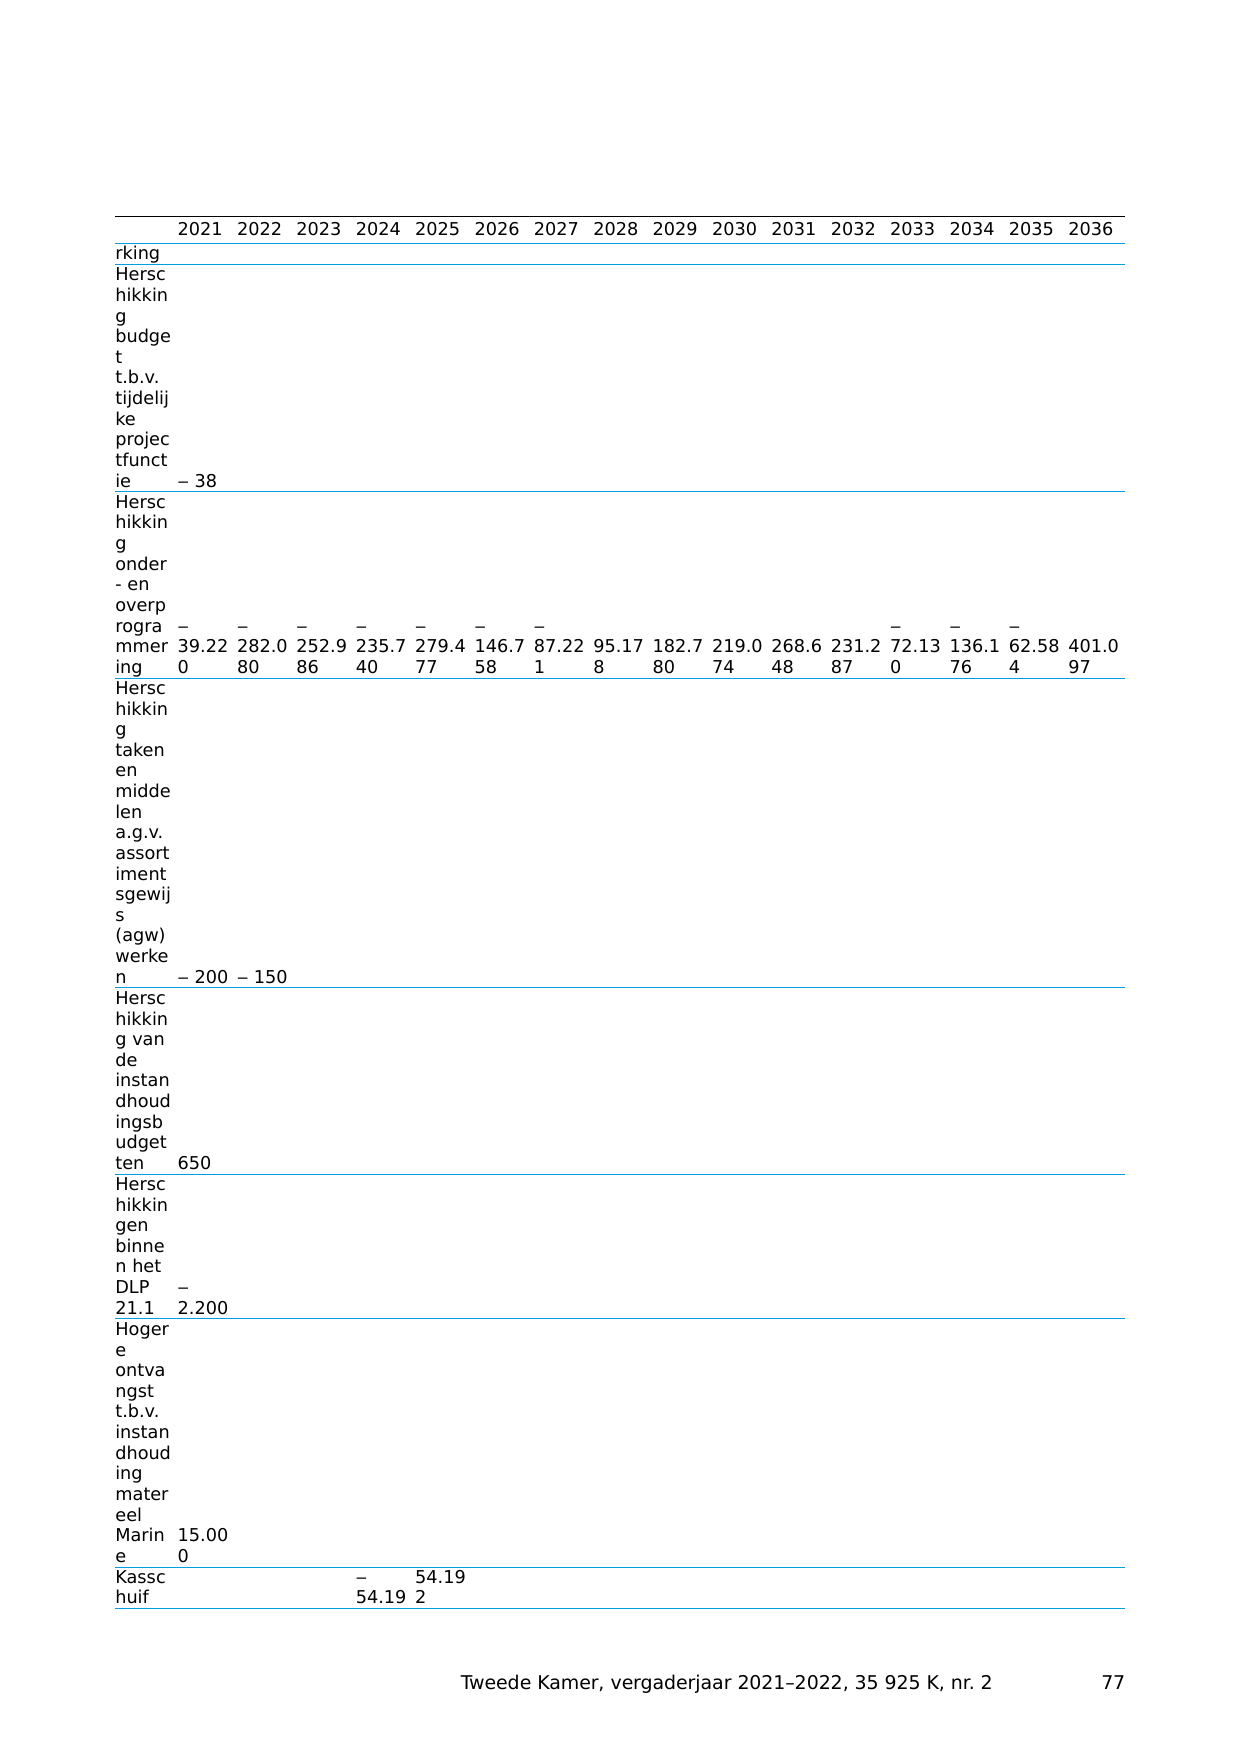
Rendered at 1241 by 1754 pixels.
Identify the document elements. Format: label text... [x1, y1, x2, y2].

table_cell [412, 244, 471, 264]
table_cell 2027 [531, 217, 590, 243]
table_cell [828, 679, 887, 987]
table_cell [412, 265, 471, 491]
table_cell [1065, 679, 1125, 987]
table_cell [531, 244, 590, 264]
table_cell [531, 679, 590, 987]
table_cell [768, 1319, 828, 1566]
table_cell [412, 1319, 471, 1566]
table_cell [1065, 988, 1125, 1173]
table_cell [887, 1175, 946, 1318]
table_cell Herschikking taken en middelen a.g.v. assortimentsgewijs (agw) werken [115, 679, 174, 987]
table_cell [650, 1568, 709, 1608]
table_cell [828, 1568, 887, 1608]
table_cell [709, 988, 768, 1173]
table_cell 2024 [353, 217, 412, 243]
table_cell [887, 265, 946, 491]
table_cell [709, 1319, 768, 1566]
table_cell ‒ 200 [175, 679, 234, 987]
table_cell Herschikkingen binnen het DLP 21.1 [115, 1175, 174, 1318]
table_cell [1006, 1319, 1065, 1566]
table_cell [828, 988, 887, 1173]
table_cell Kasschuif [115, 1568, 174, 1608]
table_cell [1006, 265, 1065, 491]
table_cell Hogere ontvangst t.b.v. instandhouding matereel Marine [115, 1319, 174, 1566]
table_cell [946, 244, 1006, 264]
table_cell [768, 1175, 828, 1318]
table_cell ‒ 2.200 [175, 1175, 234, 1318]
table_cell 268.648 [768, 492, 828, 677]
table_cell [709, 1175, 768, 1318]
table_cell 15.000 [175, 1319, 234, 1566]
table_cell [471, 265, 531, 491]
table_cell [1006, 244, 1065, 264]
table_cell [1065, 265, 1125, 491]
table_cell [946, 1319, 1006, 1566]
table_cell [946, 988, 1006, 1173]
table_cell [471, 1175, 531, 1318]
table_cell [1065, 1568, 1125, 1608]
table_cell [293, 1319, 353, 1566]
table_cell [650, 1319, 709, 1566]
table_cell 2025 [412, 217, 471, 243]
table_cell [353, 265, 412, 491]
table_cell 2021 [175, 217, 234, 243]
table_cell [828, 1319, 887, 1566]
table_cell ‒ 72.130 [887, 492, 946, 677]
table_cell 2029 [650, 217, 709, 243]
table_cell [590, 679, 649, 987]
table_cell [650, 244, 709, 264]
table_cell [768, 679, 828, 987]
table_cell [115, 217, 174, 243]
table_cell [412, 679, 471, 987]
table_cell 2026 [471, 217, 531, 243]
table_cell 2036 [1065, 217, 1125, 243]
table_cell 182.780 [650, 492, 709, 677]
table_cell [531, 1568, 590, 1608]
table_cell [531, 1319, 590, 1566]
table_cell ‒ 39.220 [175, 492, 234, 677]
table_cell [234, 1568, 293, 1608]
table_cell 2023 [293, 217, 353, 243]
table_cell [1065, 1319, 1125, 1566]
table_cell [1065, 244, 1125, 264]
table_cell [234, 988, 293, 1173]
table_cell 2022 [234, 217, 293, 243]
table_cell 2033 [887, 217, 946, 243]
table_cell [768, 1568, 828, 1608]
table_cell [353, 1319, 412, 1566]
table_cell [531, 988, 590, 1173]
table_cell [650, 679, 709, 987]
table_cell [887, 1568, 946, 1608]
table_cell ‒ 282.080 [234, 492, 293, 677]
table_cell ‒ 38 [175, 265, 234, 491]
table_cell [234, 265, 293, 491]
table_cell 54.192 [412, 1568, 471, 1608]
table_cell [1065, 1175, 1125, 1318]
table_cell [887, 988, 946, 1173]
table_cell [828, 1175, 887, 1318]
table_cell [828, 265, 887, 491]
table_cell [650, 1175, 709, 1318]
table_cell [590, 1175, 649, 1318]
table_cell [293, 265, 353, 491]
table_header Tabel 44 Artikel 2: Maritiem materieel [115, 191, 1125, 216]
table_cell [887, 1319, 946, 1566]
table_cell [828, 244, 887, 264]
table_cell ‒ 136.176 [946, 492, 1006, 677]
table_cell [412, 1175, 471, 1318]
table_cell [293, 679, 353, 987]
table_cell [768, 265, 828, 491]
table_cell 2032 [828, 217, 887, 243]
table_cell [353, 679, 412, 987]
table_cell 401.097 [1065, 492, 1125, 677]
table_cell 2031 [768, 217, 828, 243]
table_cell ‒ 235.740 [353, 492, 412, 677]
table_cell [946, 265, 1006, 491]
table_cell ‒ 87.221 [531, 492, 590, 677]
table_cell [650, 265, 709, 491]
table_cell 95.178 [590, 492, 649, 677]
table_cell [887, 244, 946, 264]
table_cell [531, 265, 590, 491]
table_cell [946, 1175, 1006, 1318]
table_cell [590, 265, 649, 491]
table_cell [293, 1568, 353, 1608]
table_cell ‒ 279.477 [412, 492, 471, 677]
table_cell [768, 988, 828, 1173]
table_cell [471, 1319, 531, 1566]
table_cell ‒ 252.986 [293, 492, 353, 677]
table_cell [946, 679, 1006, 987]
table_cell 219.074 [709, 492, 768, 677]
table_cell [946, 1568, 1006, 1608]
table_cell Herschikking budget t.b.v. tijdelijke projectfunctie [115, 265, 174, 491]
table_cell [353, 244, 412, 264]
table_cell [293, 244, 353, 264]
table_cell [1006, 679, 1065, 987]
table_cell [531, 1175, 590, 1318]
table_cell [471, 988, 531, 1173]
table_cell [293, 1175, 353, 1318]
table_cell rking [115, 244, 174, 264]
table_cell [1006, 988, 1065, 1173]
table_cell [1006, 1175, 1065, 1318]
table_cell [175, 1568, 234, 1608]
table_cell [234, 244, 293, 264]
table_cell 2028 [590, 217, 649, 243]
table_cell [590, 244, 649, 264]
table_cell ‒ 146.758 [471, 492, 531, 677]
table_cell ‒ 54.19 [353, 1568, 412, 1608]
table_cell [887, 679, 946, 987]
table_cell 2030 [709, 217, 768, 243]
table_cell 650 [175, 988, 234, 1173]
table_cell [590, 1319, 649, 1566]
table_cell [175, 244, 234, 264]
table_cell Herschikking onder- en overprogrammering [115, 492, 174, 677]
table_cell [234, 1319, 293, 1566]
table_cell [293, 988, 353, 1173]
table_cell [353, 1175, 412, 1318]
table_cell [709, 265, 768, 491]
table_cell ‒ 150 [234, 679, 293, 987]
table_cell 231.287 [828, 492, 887, 677]
table_cell [709, 244, 768, 264]
table_cell [1006, 1568, 1065, 1608]
table_cell [590, 988, 649, 1173]
table_cell [471, 244, 531, 264]
table_cell [234, 1175, 293, 1318]
table_cell [412, 988, 471, 1173]
table_cell [353, 988, 412, 1173]
table_cell [650, 988, 709, 1173]
table_cell ‒ 62.584 [1006, 492, 1065, 677]
table_cell [709, 1568, 768, 1608]
table_cell 2034 [946, 217, 1006, 243]
table_cell [471, 679, 531, 987]
table_cell [709, 679, 768, 987]
table_cell 2035 [1006, 217, 1065, 243]
table_cell [768, 244, 828, 264]
table_cell [471, 1568, 531, 1608]
table_cell [590, 1568, 649, 1608]
table_cell Herschikking van de instandhoudingsbudgetten [115, 988, 174, 1173]
